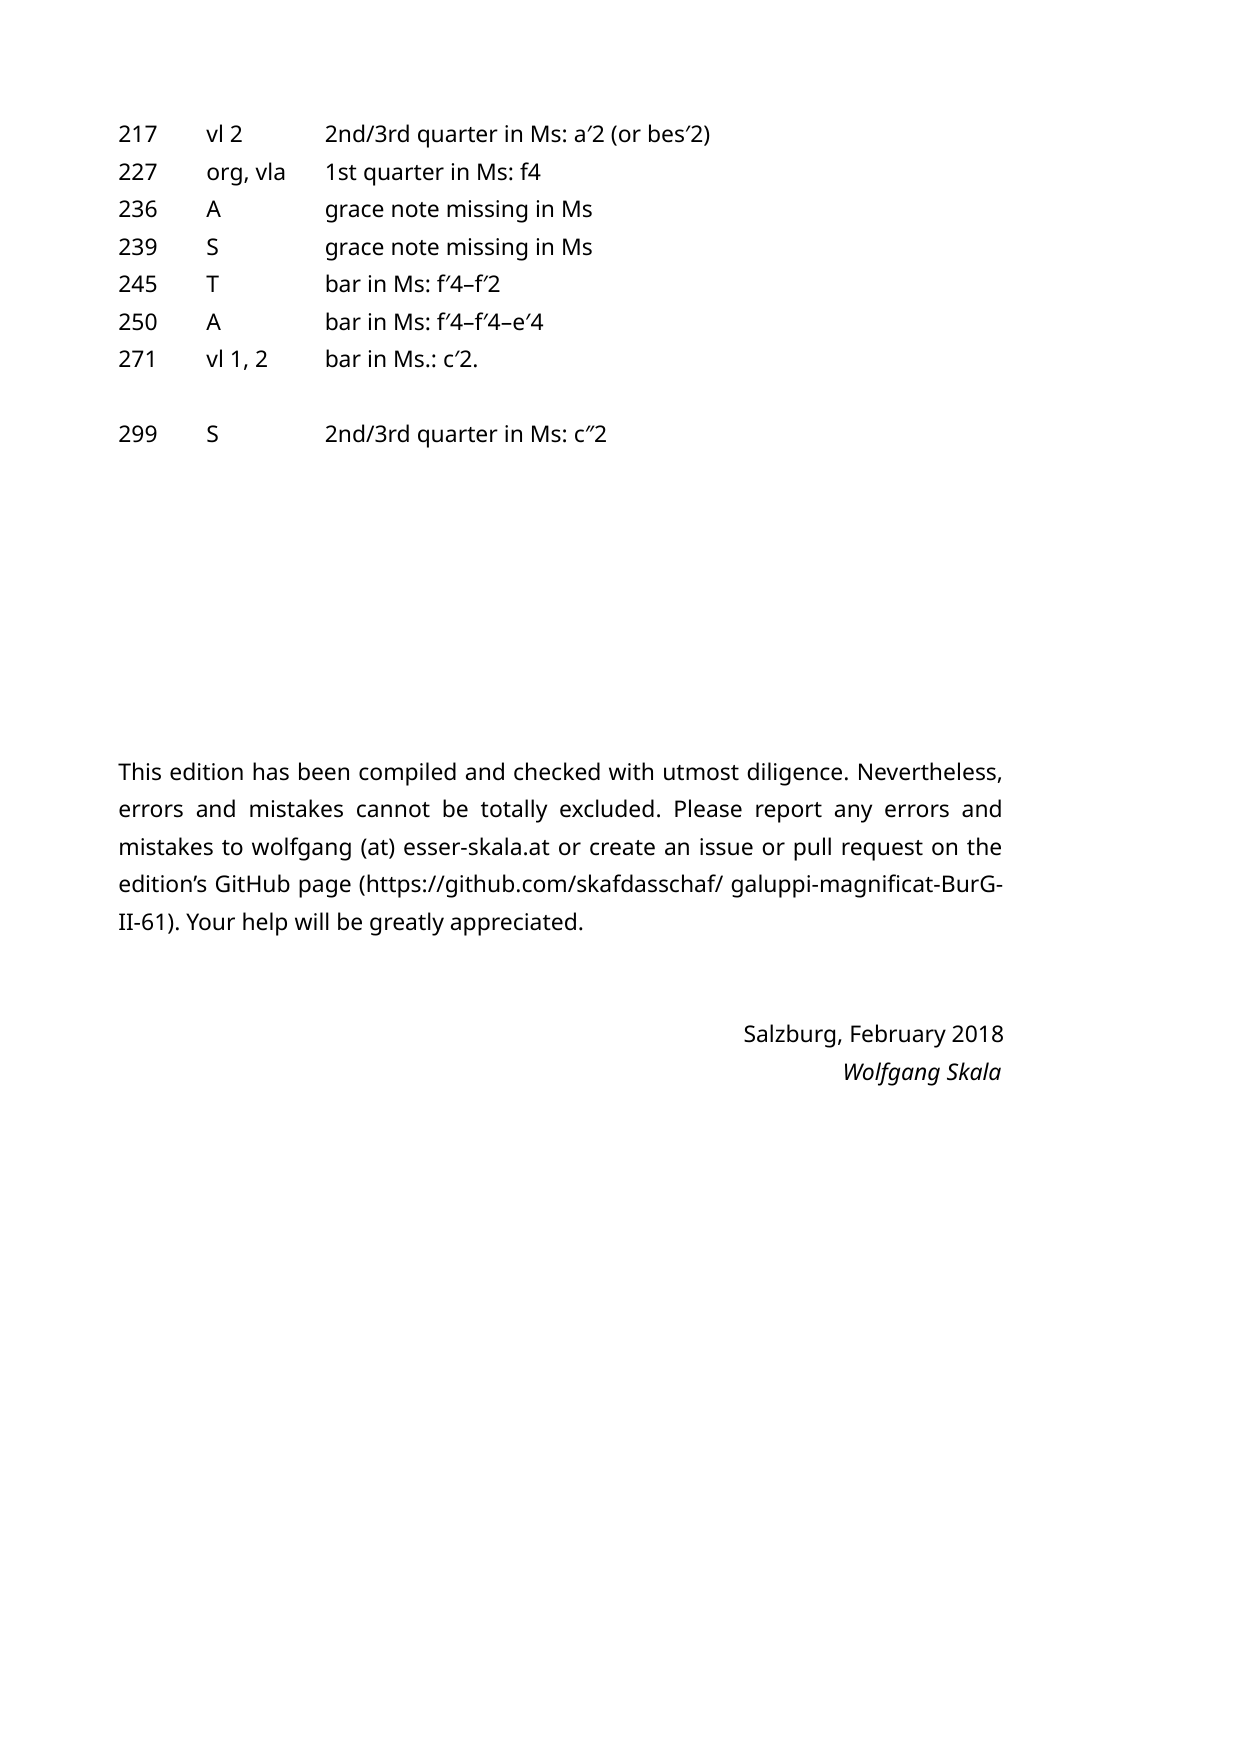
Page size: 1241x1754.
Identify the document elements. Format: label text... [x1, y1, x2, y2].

text This edition has been compiled and checked with utmost diligence. Nevertheless, errors and mistakes cannot be totally excluded. Please report any errors and mistakes to wolfgang (at) esser-skala.at or create an issue or pull request on the edition’s GitHub page (https://github.com/skafdasschaf/ galuppi-magnificat-BurG-II-61). Your help will be greatly appreciated. [118, 756, 1004, 937]
text 217 vl 2 2nd/3rd quarter in Ms: a′2 (or bes′2) 227 org, vla 1st quarter in Ms: f4 236 A grace note missing in Ms 239 S grace note missing in Ms 245 T bar in Ms: f′4–f′2 250 A bar in Ms: f′4–f′4–e′4 271 vl 1, 2 bar in Ms.: c′2. 299 S 2nd/3rd quarter in Ms: c″2 [118, 118, 1004, 637]
text Salzburg, February 2018 Wolfgang Skala [118, 1018, 1004, 1087]
